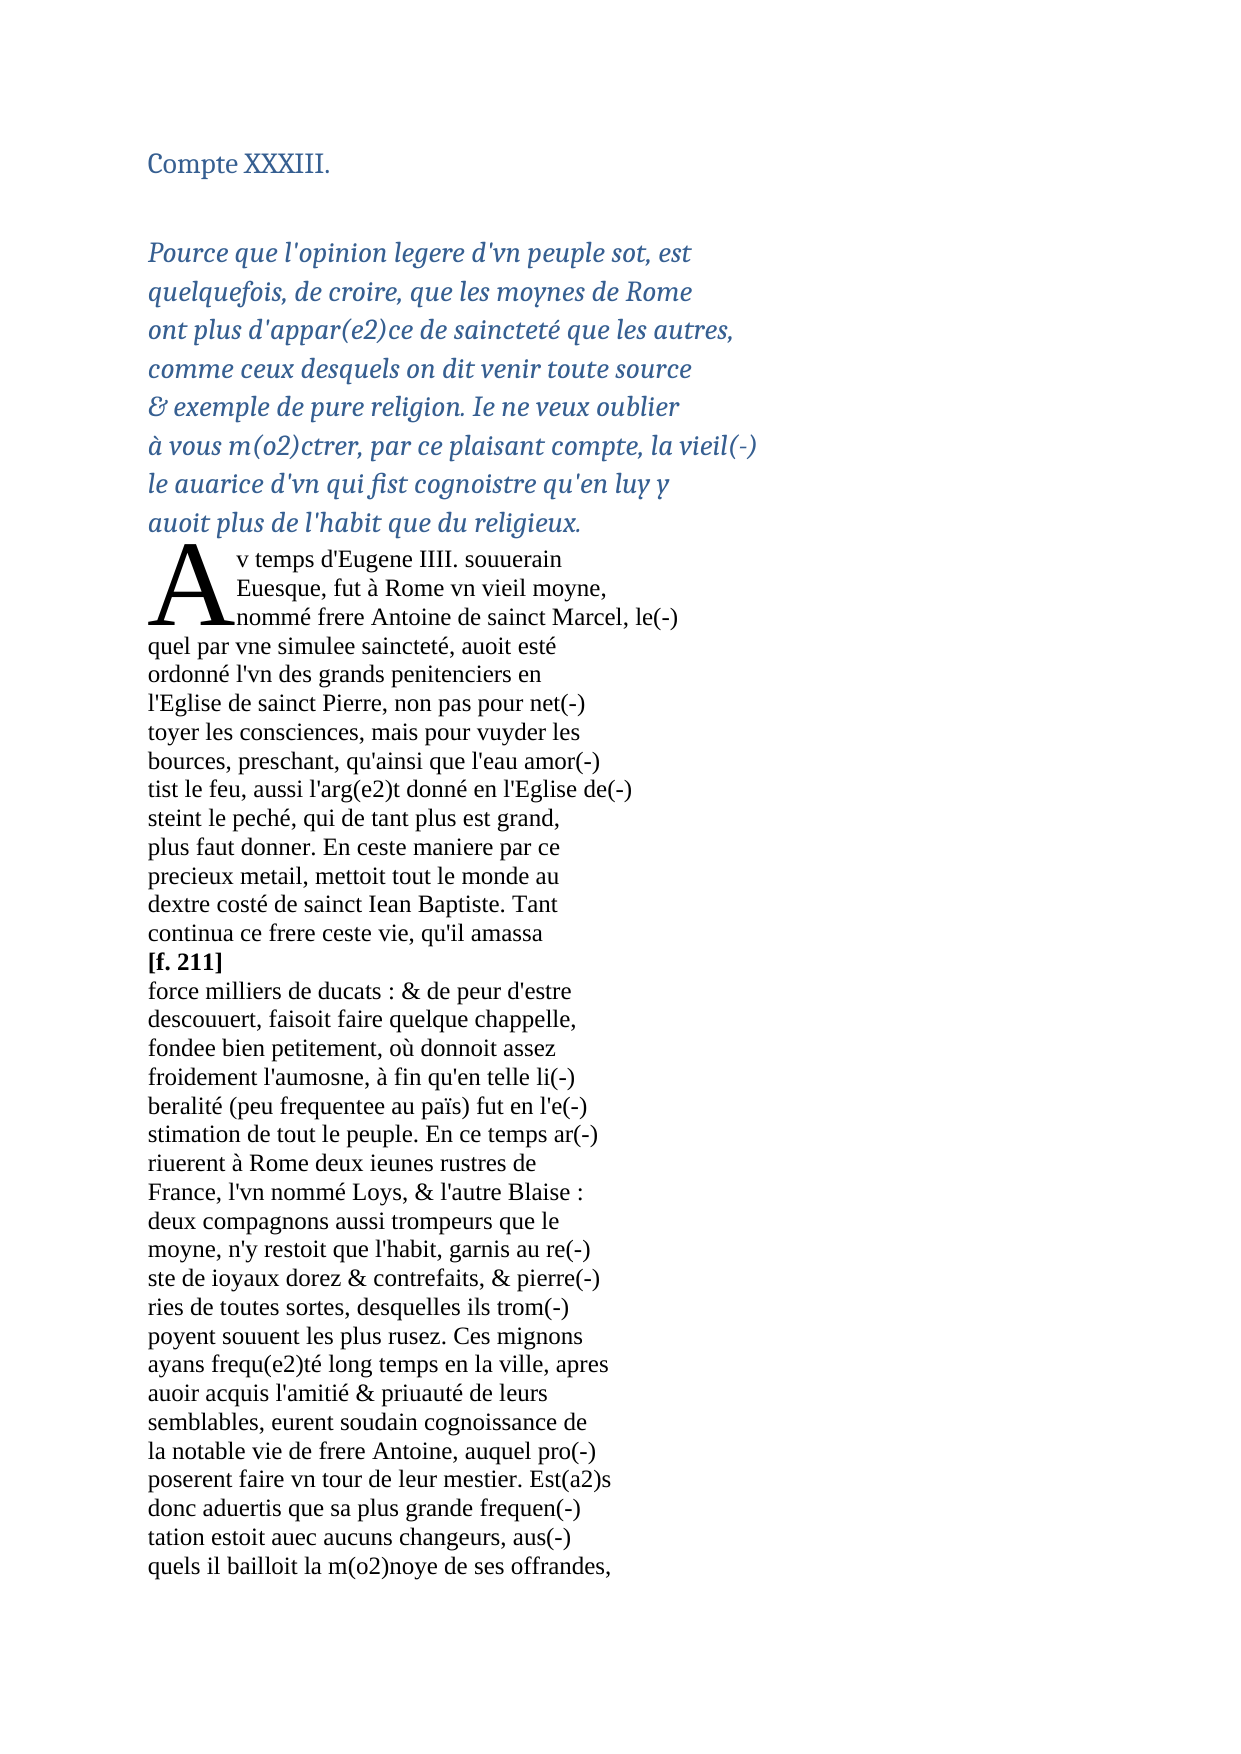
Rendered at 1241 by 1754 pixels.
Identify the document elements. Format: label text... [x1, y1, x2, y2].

subtitle Pource que l'opinion legere d'vn peuple sot, est quelquefois, de croire, que les moynes de Rome ont plus d'appar(e2)ce de saincteté que les autres, comme ceux desquels on dit venir toute source & exemple de pure religion. Ie ne veux oublier à vous m(o2)ctrer, par ce plaisant compte, la vieil(-) le auarice d'vn qui fist cognoistre qu'en luy y auoit plus de l'habit que du religieux. [148, 236, 1093, 539]
text Av temps d'Eugene IIII. souuerain Euesque, fut à Rome vn vieil moyne, nommé frere Antoine de sainct Marcel, le(-) quel par vne simulee saincteté, auoit esté ordonné l'vn des grands penitenciers en l'Eglise de sainct Pierre, non pas pour net(-) toyer les consciences, mais pour vuyder les bources, preschant, qu'ainsi que l'eau amor(-) tist le feu, aussi l'arg(e2)t donné en l'Eglise de(-) steint le peché, qui de tant plus est grand, plus faut donner. En ceste maniere par ce precieux metail, mettoit tout le monde au dextre costé de sainct Iean Baptiste. Tant continua ce frere ceste vie, qu'il amassa [f. 211] force milliers de ducats : & de peur d'estre descouuert, faisoit faire quelque chappelle, fondee bien petitement, où donnoit assez froidement l'aumosne, à fin qu'en telle li(-) beralité (peu frequentee au païs) fut en l'e(-) stimation de tout le peuple. En ce temps ar(-) riuerent à Rome deux ieunes rustres de France, l'vn nommé Loys, & l'autre Blaise : deux compagnons aussi trompeurs que le moyne, n'y restoit que l'habit, garnis au re(-) ste de ioyaux dorez & contrefaits, & pierre(-) ries de toutes sortes, desquelles ils trom(-) poyent souuent les plus rusez. Ces mignons ayans frequ(e2)té long temps en la ville, apres auoir acquis l'amitié & priuauté de leurs semblables, eurent soudain cognoissance de la notable vie de frere Antoine, auquel pro(-) poserent faire vn tour de leur mestier. Est(a2)s donc aduertis que sa plus grande frequen(-) tation estoit auec aucuns changeurs, aus(-) quels il bailloit la m(o2)noye de ses offrandes, [148, 544, 1093, 1579]
subtitle Compte XXXIII. [148, 148, 1093, 181]
